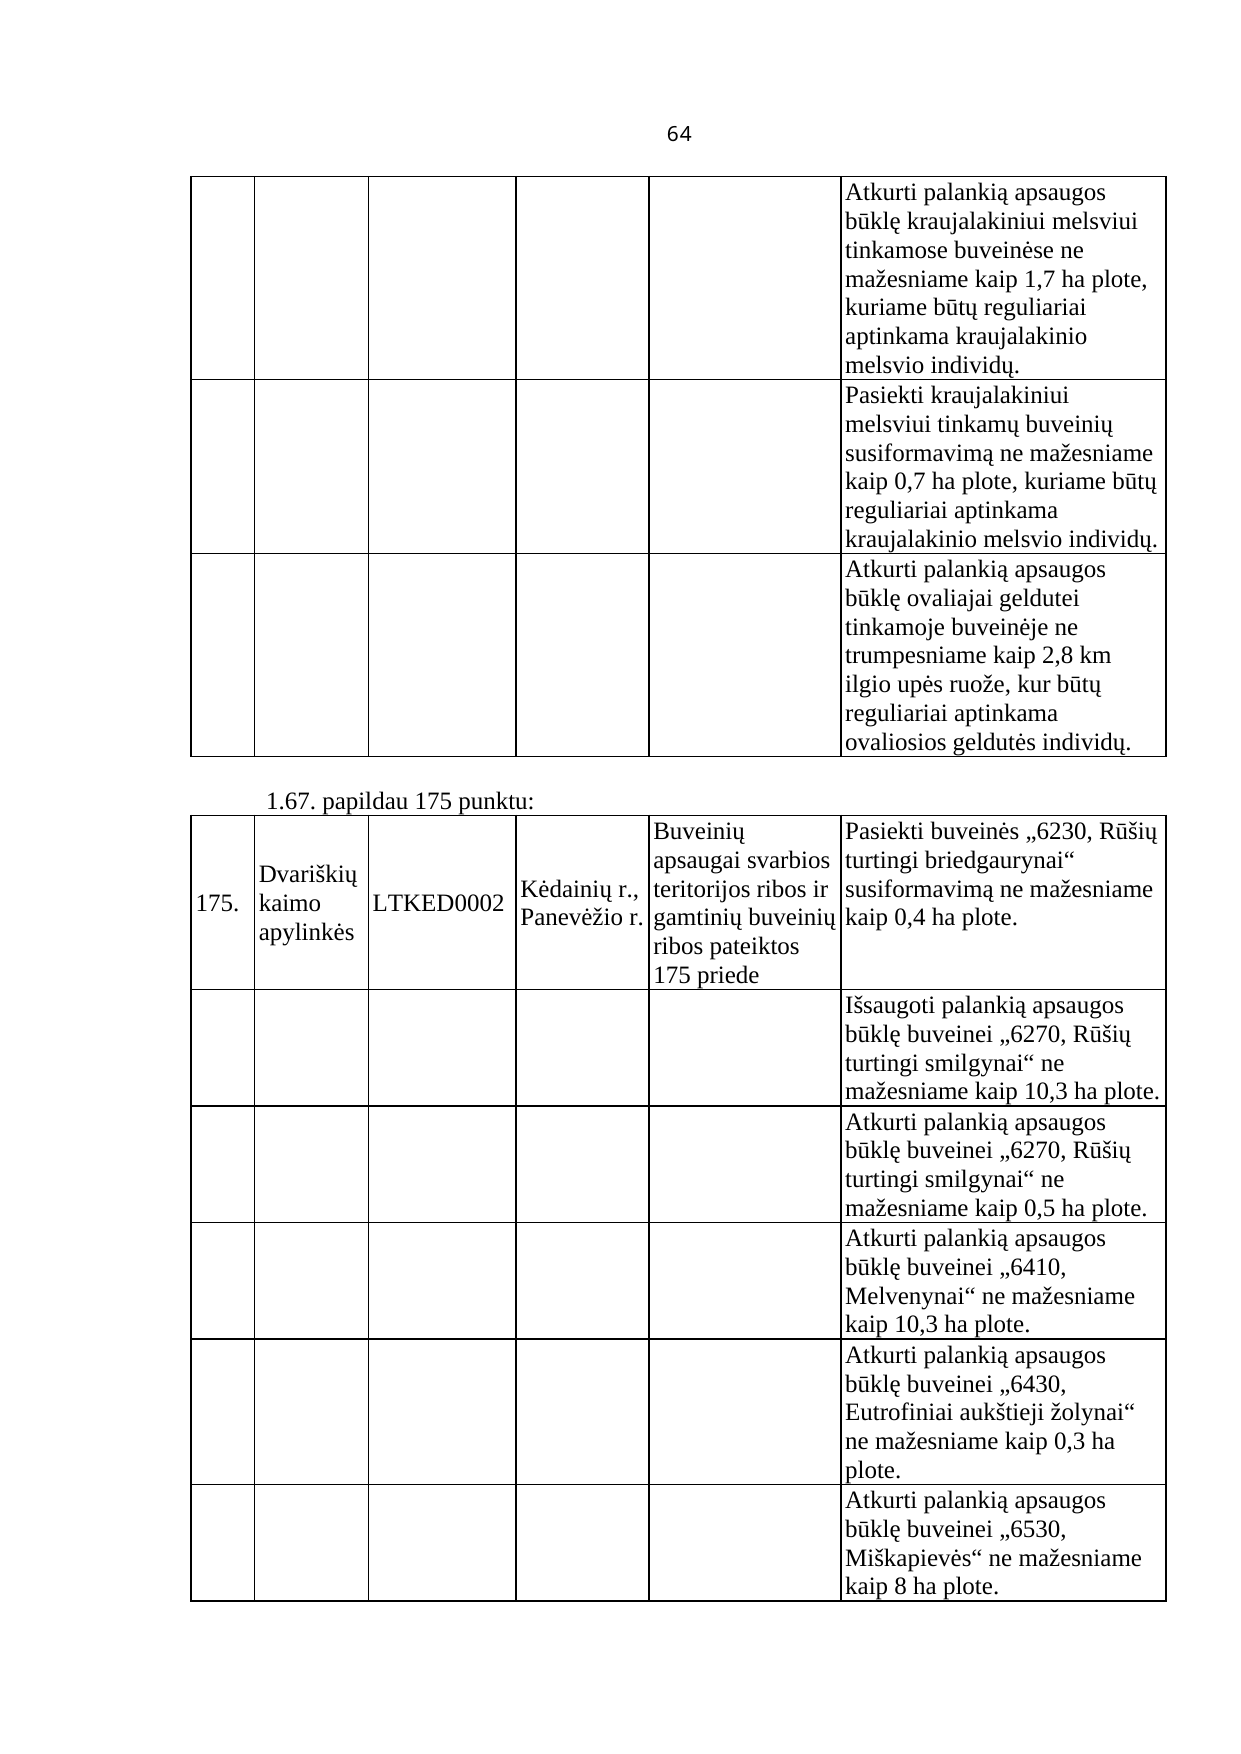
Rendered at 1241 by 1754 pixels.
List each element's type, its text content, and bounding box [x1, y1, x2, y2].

table_cell [650, 990, 840, 1105]
table_cell Atkurti palankią apsaugos būklę buveinei „6430, Eutrofiniai aukštieji žolynai“ ne mažesniame kaip 0,3 ha plote. [842, 1340, 1165, 1484]
table_header Dvariškių kaimo apylinkės [255, 816, 368, 989]
table_cell [255, 1223, 368, 1338]
table_cell Išsaugoti palankią apsaugos būklę buveinei „6270, Rūšių turtingi smilgynai“ ne mažesniame kaip 10,3 ha plote. [842, 990, 1165, 1105]
table_cell [517, 1107, 648, 1222]
table_cell [255, 380, 368, 553]
table_cell [255, 990, 368, 1105]
table_header LTKED0002 [369, 816, 515, 989]
table_cell Atkurti palankią apsaugos būklę kraujalakiniui melsviui tinkamose buveinėse ne mažesniame kaip 1,7 ha plote, kuriame būtų reguliariai aptinkama kraujalakinio melsvio individų. [842, 177, 1165, 379]
table_cell [650, 380, 840, 553]
table_cell [192, 1223, 254, 1338]
table_cell [517, 1223, 648, 1338]
table_cell [192, 1485, 254, 1600]
table_cell [517, 990, 648, 1105]
table_cell [369, 990, 515, 1105]
table_cell [255, 1107, 368, 1222]
table_cell [517, 177, 648, 379]
table_cell [369, 554, 515, 756]
text 1.67. papildau 175 punktu: [177, 786, 1181, 814]
table_header Kėdainių r., Panevėžio r. [517, 816, 648, 989]
table_cell [650, 1485, 840, 1600]
table_cell [255, 177, 368, 379]
table_cell Atkurti palankią apsaugos būklę ovaliajai geldutei tinkamoje buveinėje ne trumpesniame kaip 2,8 km ilgio upės ruože, kur būtų reguliariai aptinkama ovaliosios geldutės individų. [842, 554, 1165, 756]
table_cell [517, 1340, 648, 1484]
table_cell [192, 177, 254, 379]
table_cell [369, 1223, 515, 1338]
table_cell [517, 554, 648, 756]
table_cell [192, 554, 254, 756]
table_cell [369, 380, 515, 553]
table_cell [255, 1485, 368, 1600]
table_cell [650, 554, 840, 756]
table_cell Atkurti palankią apsaugos būklę buveinei „6270, Rūšių turtingi smilgynai“ ne mažesniame kaip 0,5 ha plote. [842, 1107, 1165, 1222]
table_cell [369, 177, 515, 379]
table_cell Atkurti palankią apsaugos būklę buveinei „6530, Miškapievės“ ne mažesniame kaip 8 ha plote. [842, 1485, 1165, 1600]
table_cell [517, 1485, 648, 1600]
table_cell [517, 380, 648, 553]
table_header Buveinių apsaugai svarbios teritorijos ribos ir gamtinių buveinių ribos pateiktos 175 priede [650, 816, 840, 989]
table_cell [650, 1107, 840, 1222]
table_cell [192, 990, 254, 1105]
table_cell [255, 1340, 368, 1484]
table_cell [650, 1340, 840, 1484]
table_cell Atkurti palankią apsaugos būklę buveinei „6410, Melvenynai“ ne mažesniame kaip 10,3 ha plote. [842, 1223, 1165, 1338]
table_header Pasiekti buveinės „6230, Rūšių turtingi briedgaurynai“ susiformavimą ne mažesniame kaip 0,4 ha plote. [842, 816, 1165, 989]
table_cell [369, 1107, 515, 1222]
table_cell [255, 554, 368, 756]
table_header 175. [192, 816, 254, 989]
table_cell [650, 1223, 840, 1338]
table_cell Pasiekti kraujalakiniui melsviui tinkamų buveinių susiformavimą ne mažesniame kaip 0,7 ha plote, kuriame būtų reguliariai aptinkama kraujalakinio melsvio individų. [842, 380, 1165, 553]
table_cell [650, 177, 840, 379]
table_cell [192, 1340, 254, 1484]
table_cell [369, 1340, 515, 1484]
table_cell [369, 1485, 515, 1600]
table_cell [192, 1107, 254, 1222]
table_cell [192, 380, 254, 553]
